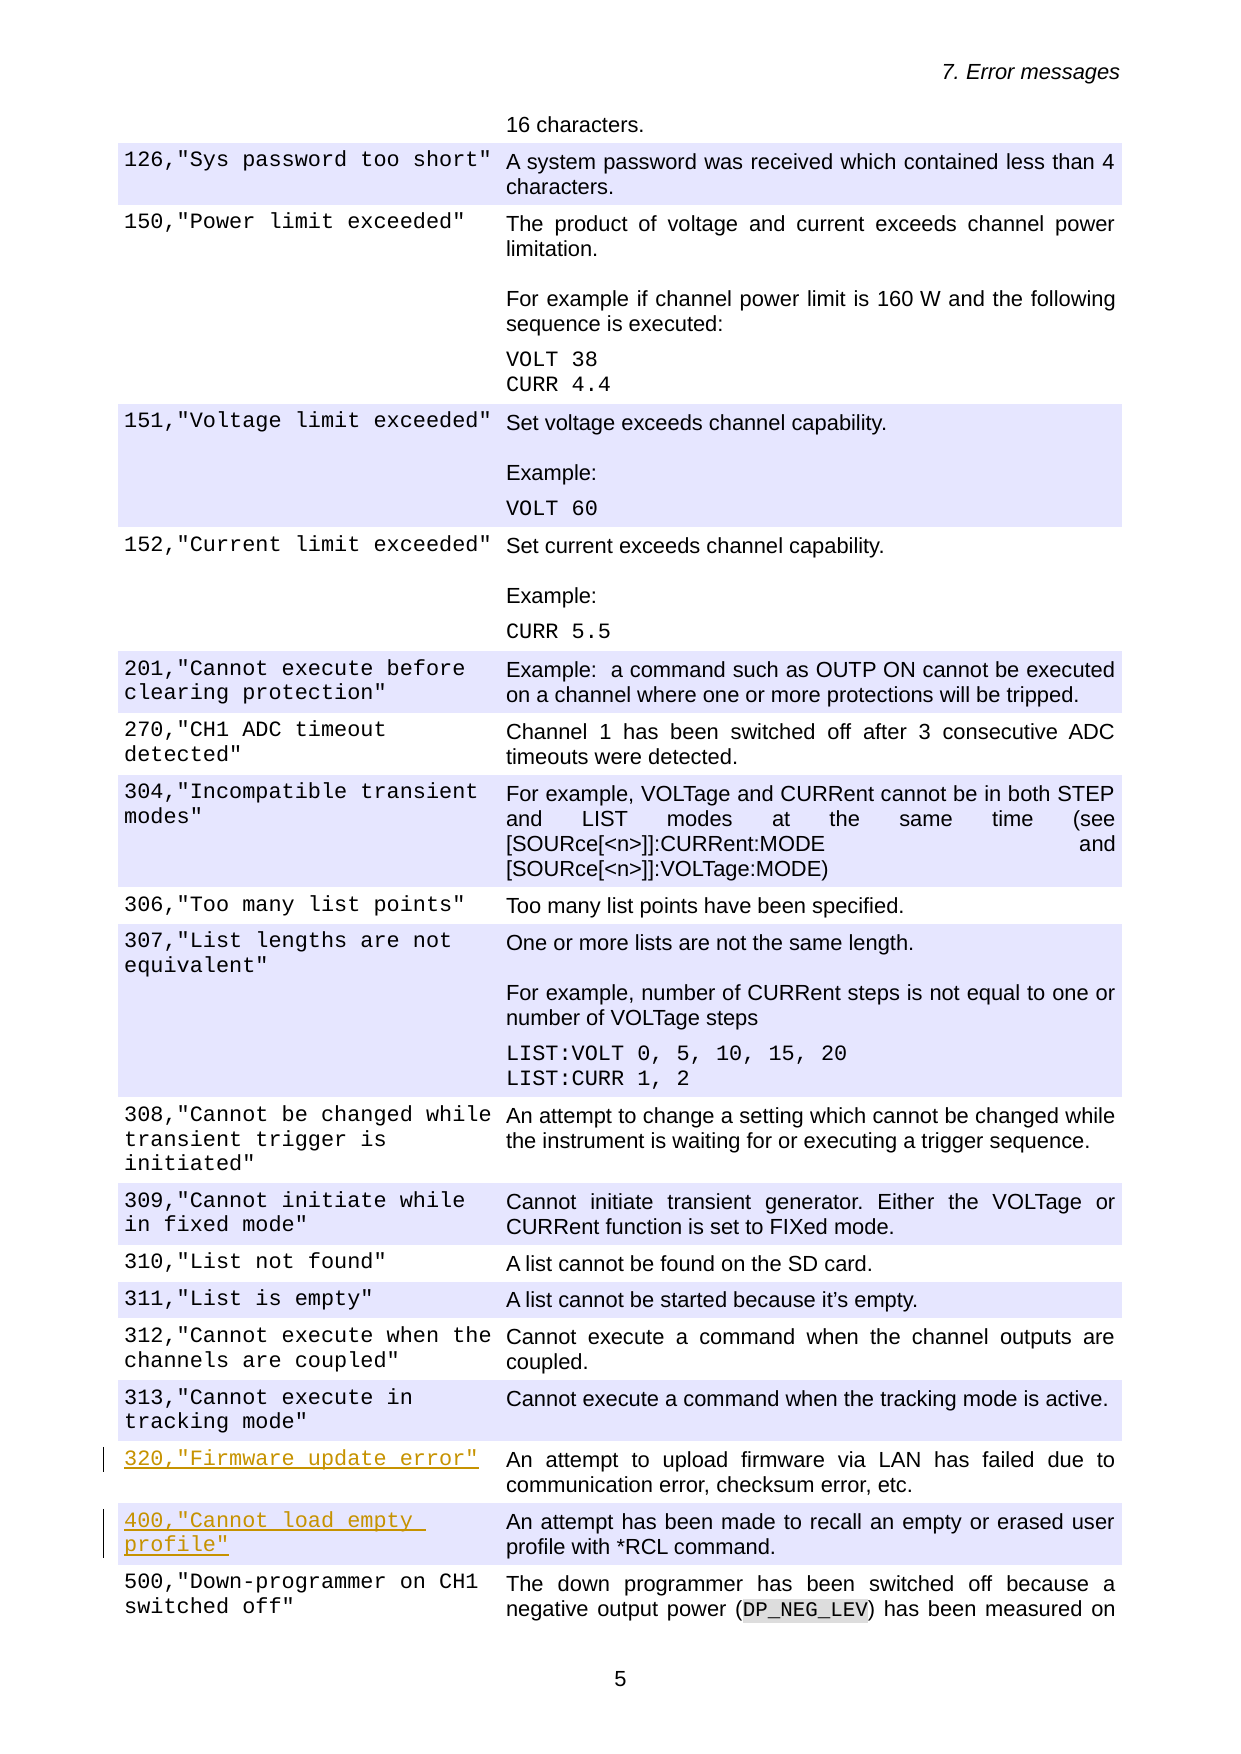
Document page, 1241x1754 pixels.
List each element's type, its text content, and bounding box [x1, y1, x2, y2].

table_cell 310,"List not found" [118, 1245, 500, 1282]
table_cell The product of voltage and current exceeds channel power limitation. For example if channel power limit is 160 W and the following sequence is executed: VOLT 38 CURR 4.4 [500, 205, 1122, 404]
table_cell 304,"Incompatible transient modes" [118, 775, 500, 887]
table_cell 201,"Cannot execute before clearing protection" [118, 651, 500, 713]
table_cell [118, 106, 500, 143]
table_cell 307,"List lengths are not equivalent" [118, 924, 500, 1097]
table_cell Set voltage exceeds channel capability. Example: VOLT 60 [500, 404, 1122, 527]
table_cell Cannot initiate transient generator. Either the VOLTage or CURRent function is set to FIXed mode. [500, 1183, 1122, 1245]
table_cell 152,"Current limit exceeded" [118, 527, 500, 651]
table_cell An attempt to change a setting which cannot be changed while the instrument is waiting for or executing a trigger sequence. [500, 1097, 1122, 1183]
table_cell Channel 1 has been switched off after 3 consecutive ADC timeouts were detected. [500, 713, 1122, 775]
table_cell 306,"Too many list points" [118, 887, 500, 924]
table_cell 312,"Cannot execute when the channels are coupled" [118, 1318, 500, 1380]
table_cell 270,"CH1 ADC timeout detected" [118, 713, 500, 775]
table_cell Too many list points have been specified. [500, 887, 1122, 924]
table_cell 150,"Power limit exceeded" [118, 205, 500, 404]
table_cell A system password was received which contained less than 4 characters. [500, 143, 1122, 205]
table_cell 16 characters. [500, 106, 1122, 143]
table_cell 126,"Sys password too short" [118, 143, 500, 205]
table_cell 320,"Firmware update error" [118, 1441, 500, 1503]
table_cell 151,"Voltage limit exceeded" [118, 404, 500, 527]
table_cell Cannot execute a command when the tracking mode is active. [500, 1380, 1122, 1441]
table_cell 500,"Down-programmer on CH1 switched off" [118, 1565, 500, 1628]
table_cell One or more lists are not the same length. For example, number of CURRent steps is not equal to one or number of VOLTage steps LIST:VOLT 0, 5, 10, 15, 20 LIST:CURR 1, 2 [500, 924, 1122, 1097]
table_cell An attempt has been made to recall an empty or erased user profile with *RCL command. [500, 1503, 1122, 1565]
table_cell A list cannot be started because it’s empty. [500, 1282, 1122, 1318]
table_cell 311,"List is empty" [118, 1282, 500, 1318]
table_cell An attempt to upload firmware via LAN has failed due to communication error, checksum error, etc. [500, 1441, 1122, 1503]
table_cell 308,"Cannot be changed while transient trigger is initiated" [118, 1097, 500, 1183]
table_cell The down programmer has been switched off because a negative output power (DP_NEG_LEV) has been measured on [500, 1565, 1122, 1628]
table_cell Set current exceeds channel capability. Example: CURR 5.5 [500, 527, 1122, 651]
table_cell 313,"Cannot execute in tracking mode" [118, 1380, 500, 1441]
table_cell 309,"Cannot initiate while in fixed mode" [118, 1183, 500, 1245]
table_cell Cannot execute a command when the channel outputs are coupled. [500, 1318, 1122, 1380]
table_cell Example: a command such as OUTP ON cannot be executed on a channel where one or more protections will be tripped. [500, 651, 1122, 713]
table_cell 400,"Cannot load empty profile" [118, 1503, 500, 1565]
table_cell For example, VOLTage and CURRent cannot be in both STEP and LIST modes at the same time (see [SOURce[<n>]]:CURRent:MODE and [SOURce[<n>]]:VOLTage:MODE) [500, 775, 1122, 887]
table_cell A list cannot be found on the SD card. [500, 1245, 1122, 1282]
